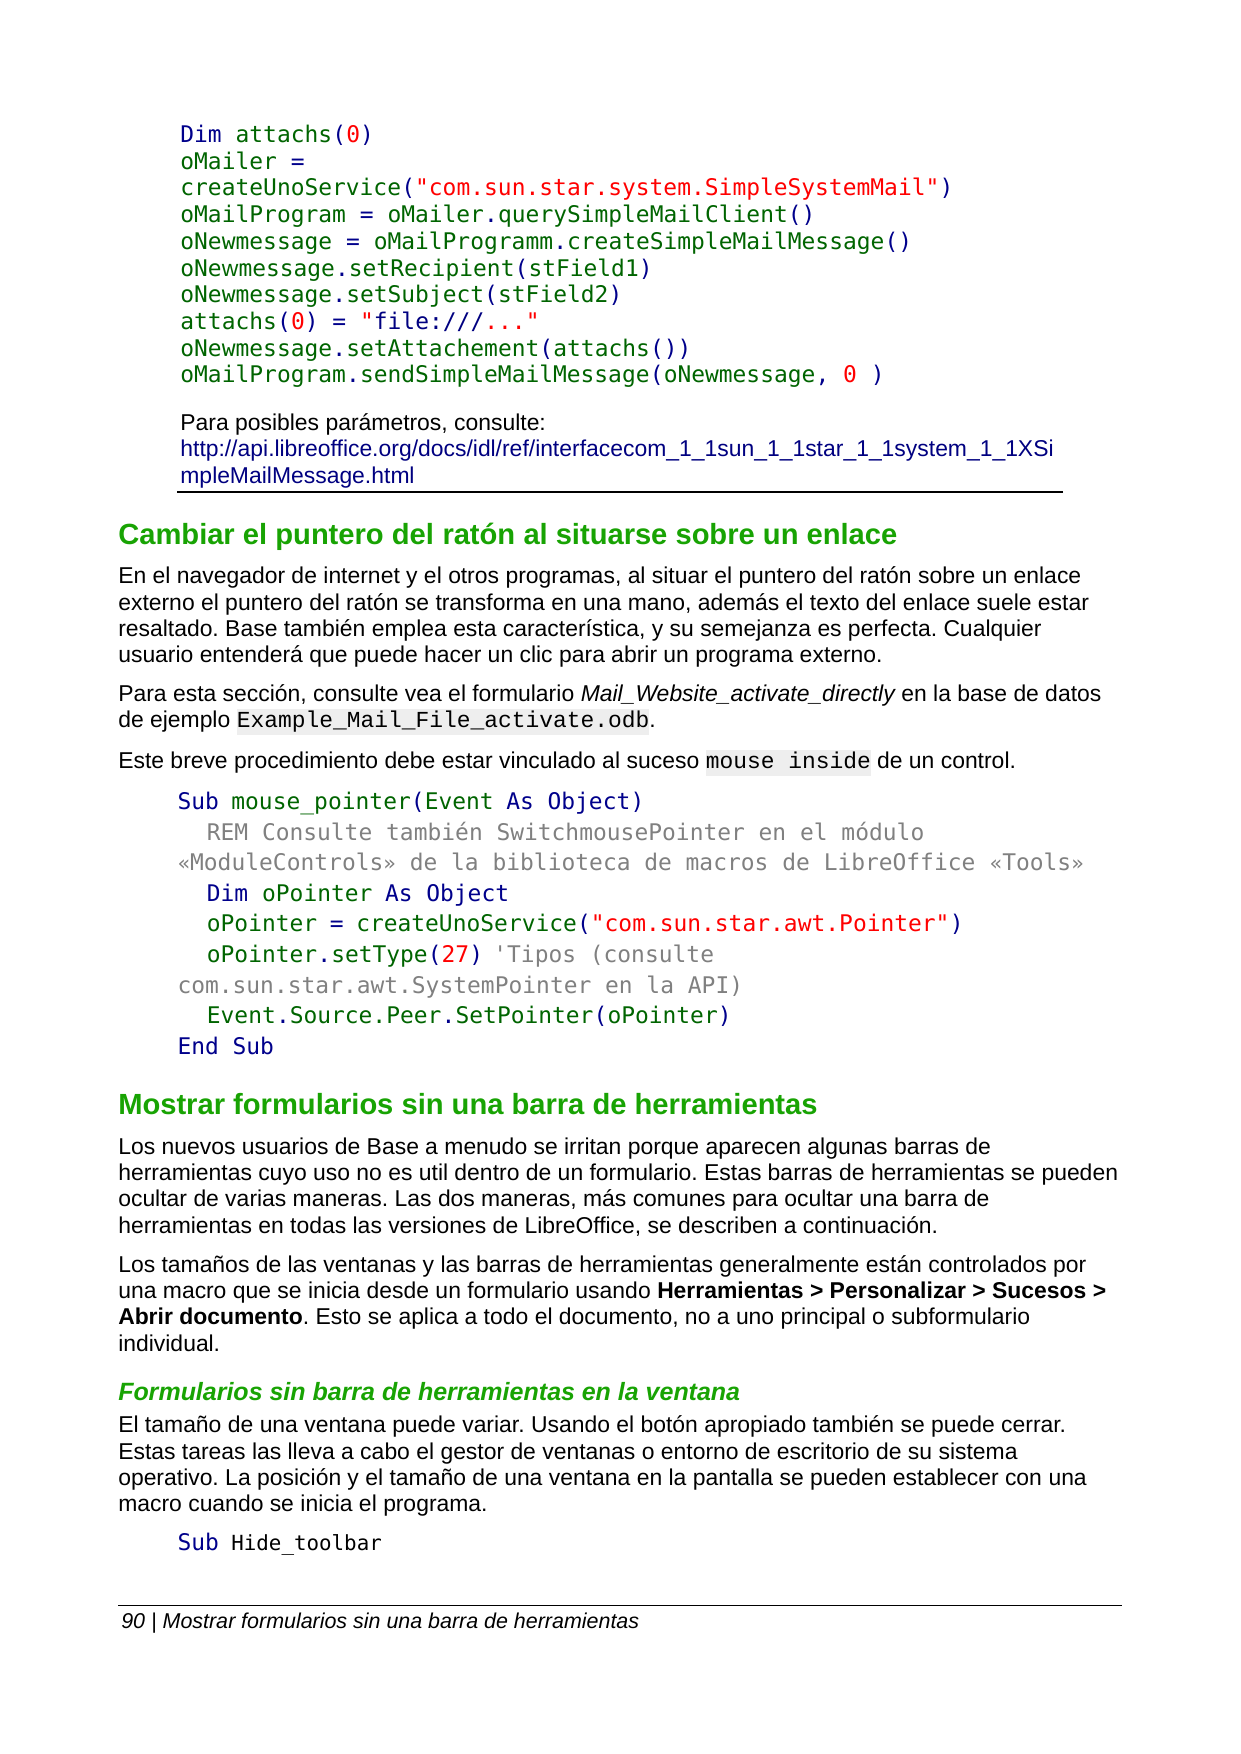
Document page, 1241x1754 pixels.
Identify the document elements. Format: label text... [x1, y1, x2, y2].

text En el navegador de internet y el otros programas, al situar el puntero del ratón sobre un enlace externo el puntero del ratón se transforma en una mano, además el texto del enlace suele estar resaltado. Base también emplea esta característica, y su semejanza es perfecta. Cualquier usuario entenderá que puede hacer un clic para abrir un programa externo. [118, 562, 1122, 668]
subtitle Cambiar el puntero del ratón al situarse sobre un enlace [118, 517, 1122, 550]
text Este breve procedimiento debe estar vinculado al suceso mouse inside de un control. [118, 747, 1122, 776]
text oPointer = createUnoService("com.sun.star.awt.Pointer") [177, 911, 1122, 937]
subtitle Formularios sin barra de herramientas en la ventana [118, 1377, 1122, 1405]
text Para esta sección, consulte vea el formulario Mail_Website_activate_directly en la base de datos de ejemplo Example_Mail_File_activate.odb. [118, 680, 1122, 735]
text Los tamaños de las ventanas y las barras de herramientas generalmente están controlados por una macro que se inicia desde un formulario usando Herramientas > Personalizar > Sucesos > Abrir documento. Esto se aplica a todo el documento, no a uno principal o subformulario individual. [118, 1251, 1122, 1356]
subtitle Mostrar formularios sin una barra de herramientas [118, 1087, 1122, 1121]
text Los nuevos usuarios de Base a menudo se irritan porque aparecen algunas barras de herramientas cuyo uso no es util dentro de un formulario. Estas barras de herramientas se pueden ocultar de varias maneras. Las dos maneras, más comunes para ocultar una barra de herramientas en todas las versiones de LibreOffice, se describen a continuación. [118, 1133, 1122, 1238]
text oPointer.setType(27) 'Tipos (consulte com.sun.star.awt.SystemPointer en la API) [177, 941, 1122, 998]
text REM Consulte también SwitchmousePointer en el módulo «ModuleControls» de la biblioteca de macros de LibreOffice «Tools» [177, 819, 1122, 876]
text Sub Hide_toolbar [177, 1529, 1122, 1556]
text Dim oPointer As Object [177, 880, 1122, 907]
text Sub mouse_pointer(Event As Object) [177, 788, 1122, 815]
text Para posibles parámetros, consulte: http://api.libreoffice.org/docs/idl/ref/interfacecom_1_1sun_1_1star_1_1system_1_1XSimpleMailMessage.html [177, 406, 1063, 491]
text El tamaño de una ventana puede variar. Usando el botón apropiado también se puede cerrar. Estas tareas las lleva a cabo el gestor de ventanas o entorno de escritorio de su sistema operativo. La posición y el tamaño de una ventana en la pantalla se pueden establecer con una macro cuando se inicia el programa. [118, 1411, 1122, 1517]
text Event.Source.Peer.SetPointer(oPointer) [177, 1002, 1122, 1029]
text Dim attachs(0) oMailer = createUnoService("com.sun.star.system.SimpleSystemMail") oMailProgram = oMailer.querySimpleMailClient() oNewmessage = oMailProgramm.createSimpleMailMessage() oNewmessage.setRecipient(stField1) oNewmessage.setSubject(stField2) attachs(0) = "file:///..." oNewmessage.setAttachement(attachs()) oMailProgram.sendSimpleMailMessage(oNewmessage, 0 ) [177, 118, 1063, 388]
text End Sub [177, 1033, 1122, 1060]
